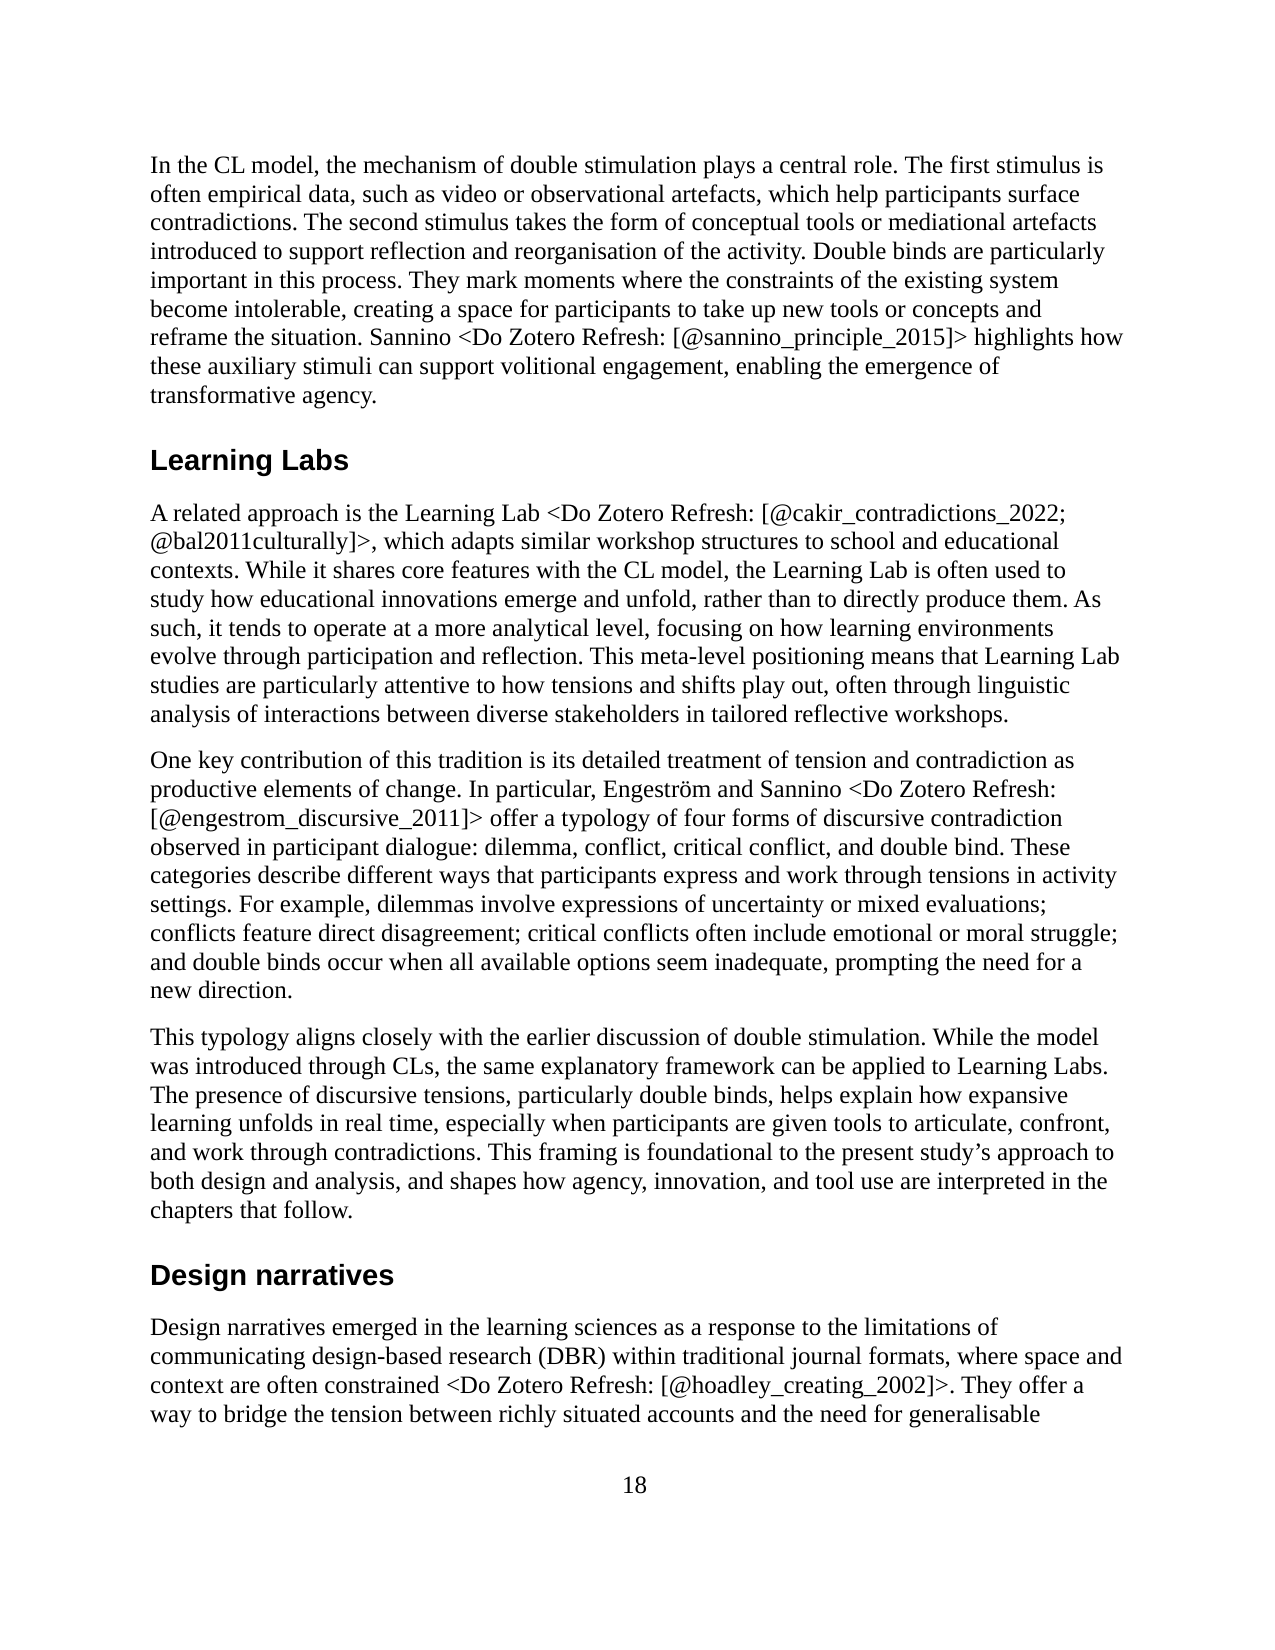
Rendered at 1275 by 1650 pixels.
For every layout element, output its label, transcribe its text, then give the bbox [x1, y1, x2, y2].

text In the CL model, the mechanism of double stimulation plays a central role. The first stimulus is often empirical data, such as video or observational artefacts, which help participants surface contradictions. The second stimulus takes the form of conceptual tools or mediational artefacts introduced to support reflection and reorganisation of the activity. Double binds are particularly important in this process. They mark moments where the constraints of the existing system become intolerable, creating a space for participants to take up new tools or concepts and reframe the situation. Sannino <Do Zotero Refresh: [@sannino_principle_2015]> highlights how these auxiliary stimuli can support volitional engagement, enabling the emergence of transformative agency. [150, 150, 1125, 409]
text One key contribution of this tradition is its detailed treatment of tension and contradiction as productive elements of change. In particular, Engeström and Sannino <Do Zotero Refresh: [@engestrom_discursive_2011]> offer a typology of four forms of discursive contradiction observed in participant dialogue: dilemma, conflict, critical conflict, and double bind. These categories describe different ways that participants express and work through tensions in activity settings. For example, dilemmas involve expressions of uncertainty or mixed evaluations; conflicts feature direct disagreement; critical conflicts often include emotional or moral struggle; and double binds occur when all available options seem inadequate, prompting the need for a new direction. [150, 746, 1125, 1004]
text This typology aligns closely with the earlier discussion of double stimulation. While the model was introduced through CLs, the same explanatory framework can be applied to Learning Labs. The presence of discursive tensions, particularly double binds, helps explain how expansive learning unfolds in real time, especially when participants are given tools to articulate, confront, and work through contradictions. This framing is foundational to the present study’s approach to both design and analysis, and shapes how agency, innovation, and tool use are interpreted in the chapters that follow. [150, 1022, 1125, 1223]
subtitle Design narratives [150, 1257, 1125, 1291]
text Design narratives emerged in the learning sciences as a response to the limitations of communicating design-based research (DBR) within traditional journal formats, where space and context are often constrained <Do Zotero Refresh: [@hoadley_creating_2002]>. They offer a way to bridge the tension between richly situated accounts and the need for generalisable [150, 1312, 1125, 1427]
text A related approach is the Learning Lab <Do Zotero Refresh: [@cakir_contradictions_2022; @bal2011culturally]>, which adapts similar workshop structures to school and educational contexts. While it shares core features with the CL model, the Learning Lab is often used to study how educational innovations emerge and unfold, rather than to directly produce them. As such, it tends to operate at a more analytical level, focusing on how learning environments evolve through participation and reflection. This meta-level positioning means that Learning Lab studies are particularly attentive to how tensions and shifts play out, often through linguistic analysis of interactions between diverse stakeholders in tailored reflective workshops. [150, 498, 1125, 728]
subtitle Learning Labs [150, 443, 1125, 476]
